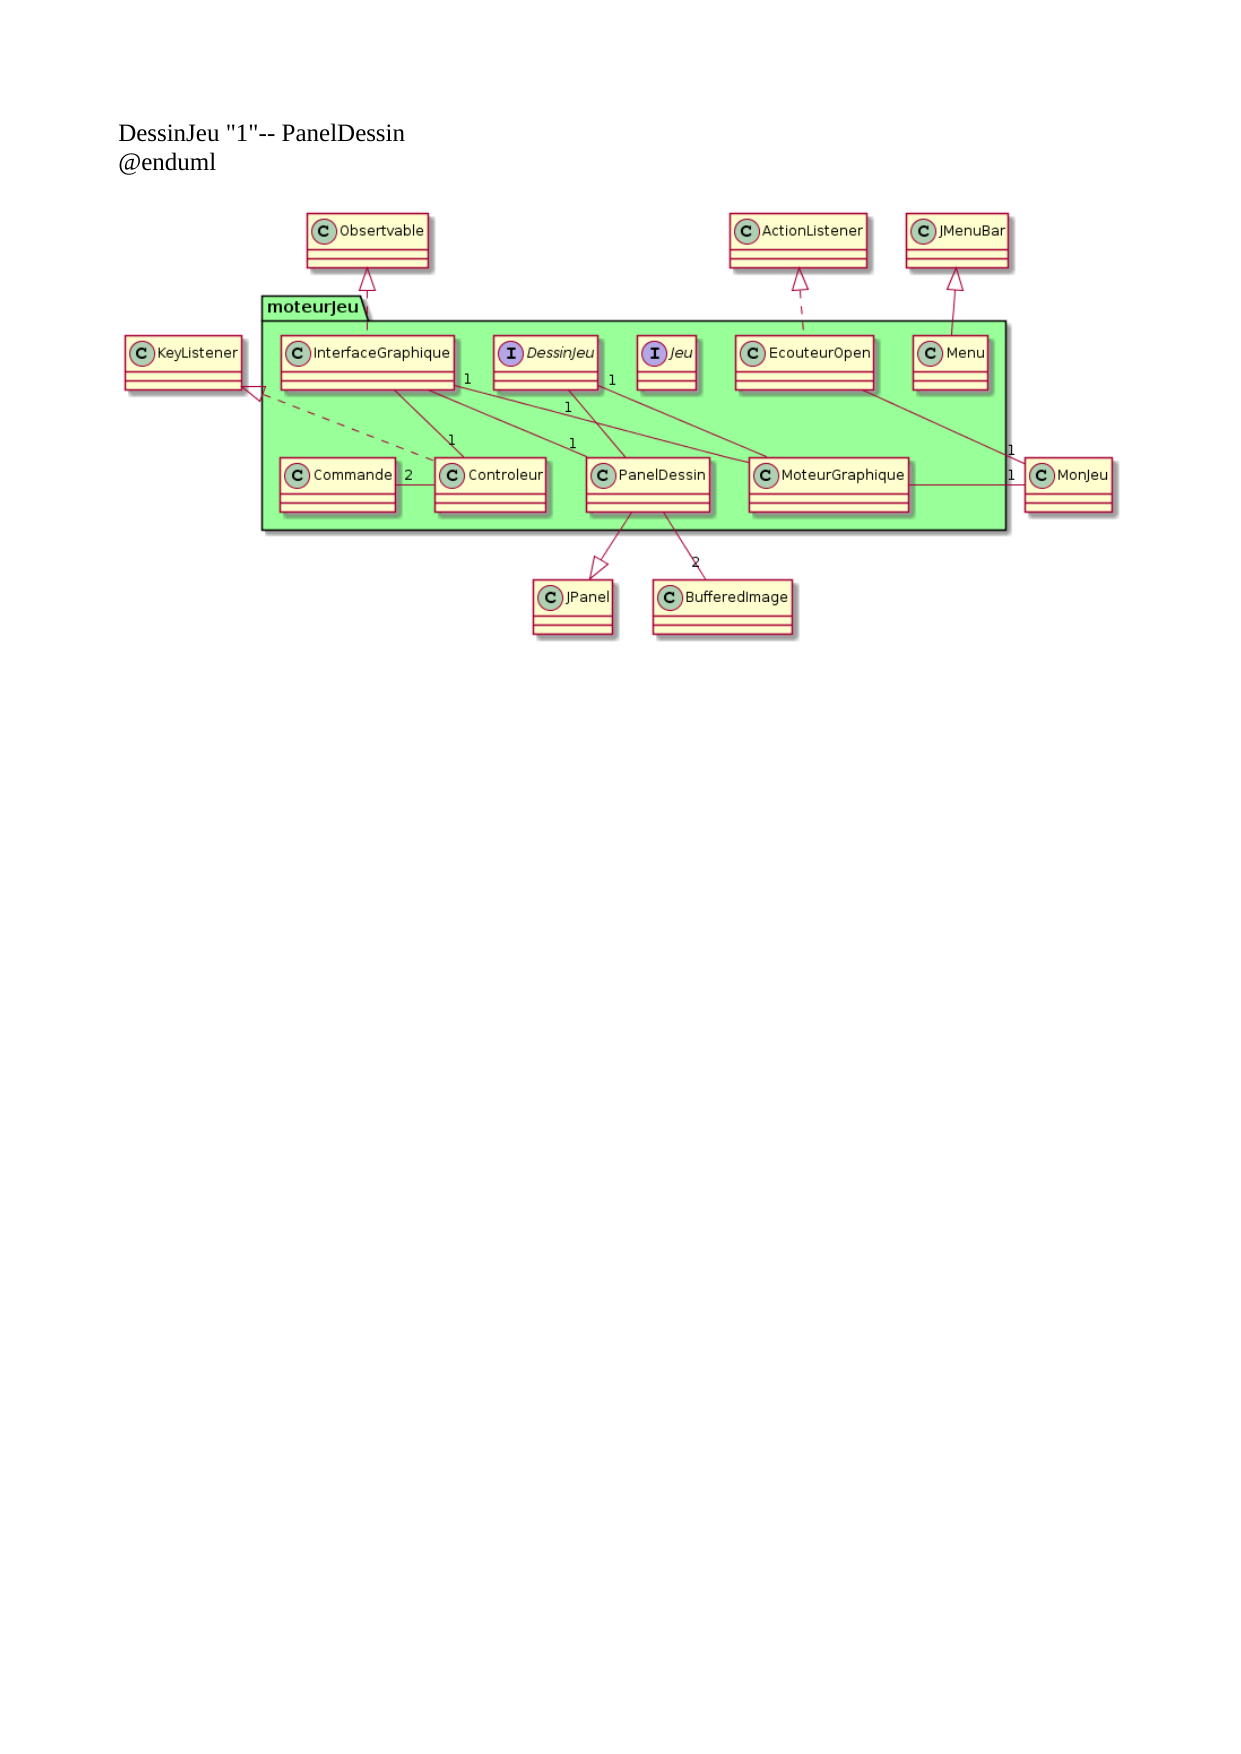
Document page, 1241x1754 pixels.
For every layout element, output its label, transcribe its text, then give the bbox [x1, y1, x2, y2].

picture [118, 204, 1123, 645]
text DessinJeu "1"-- PanelDessin [118, 118, 1122, 147]
text @enduml [118, 147, 1122, 176]
